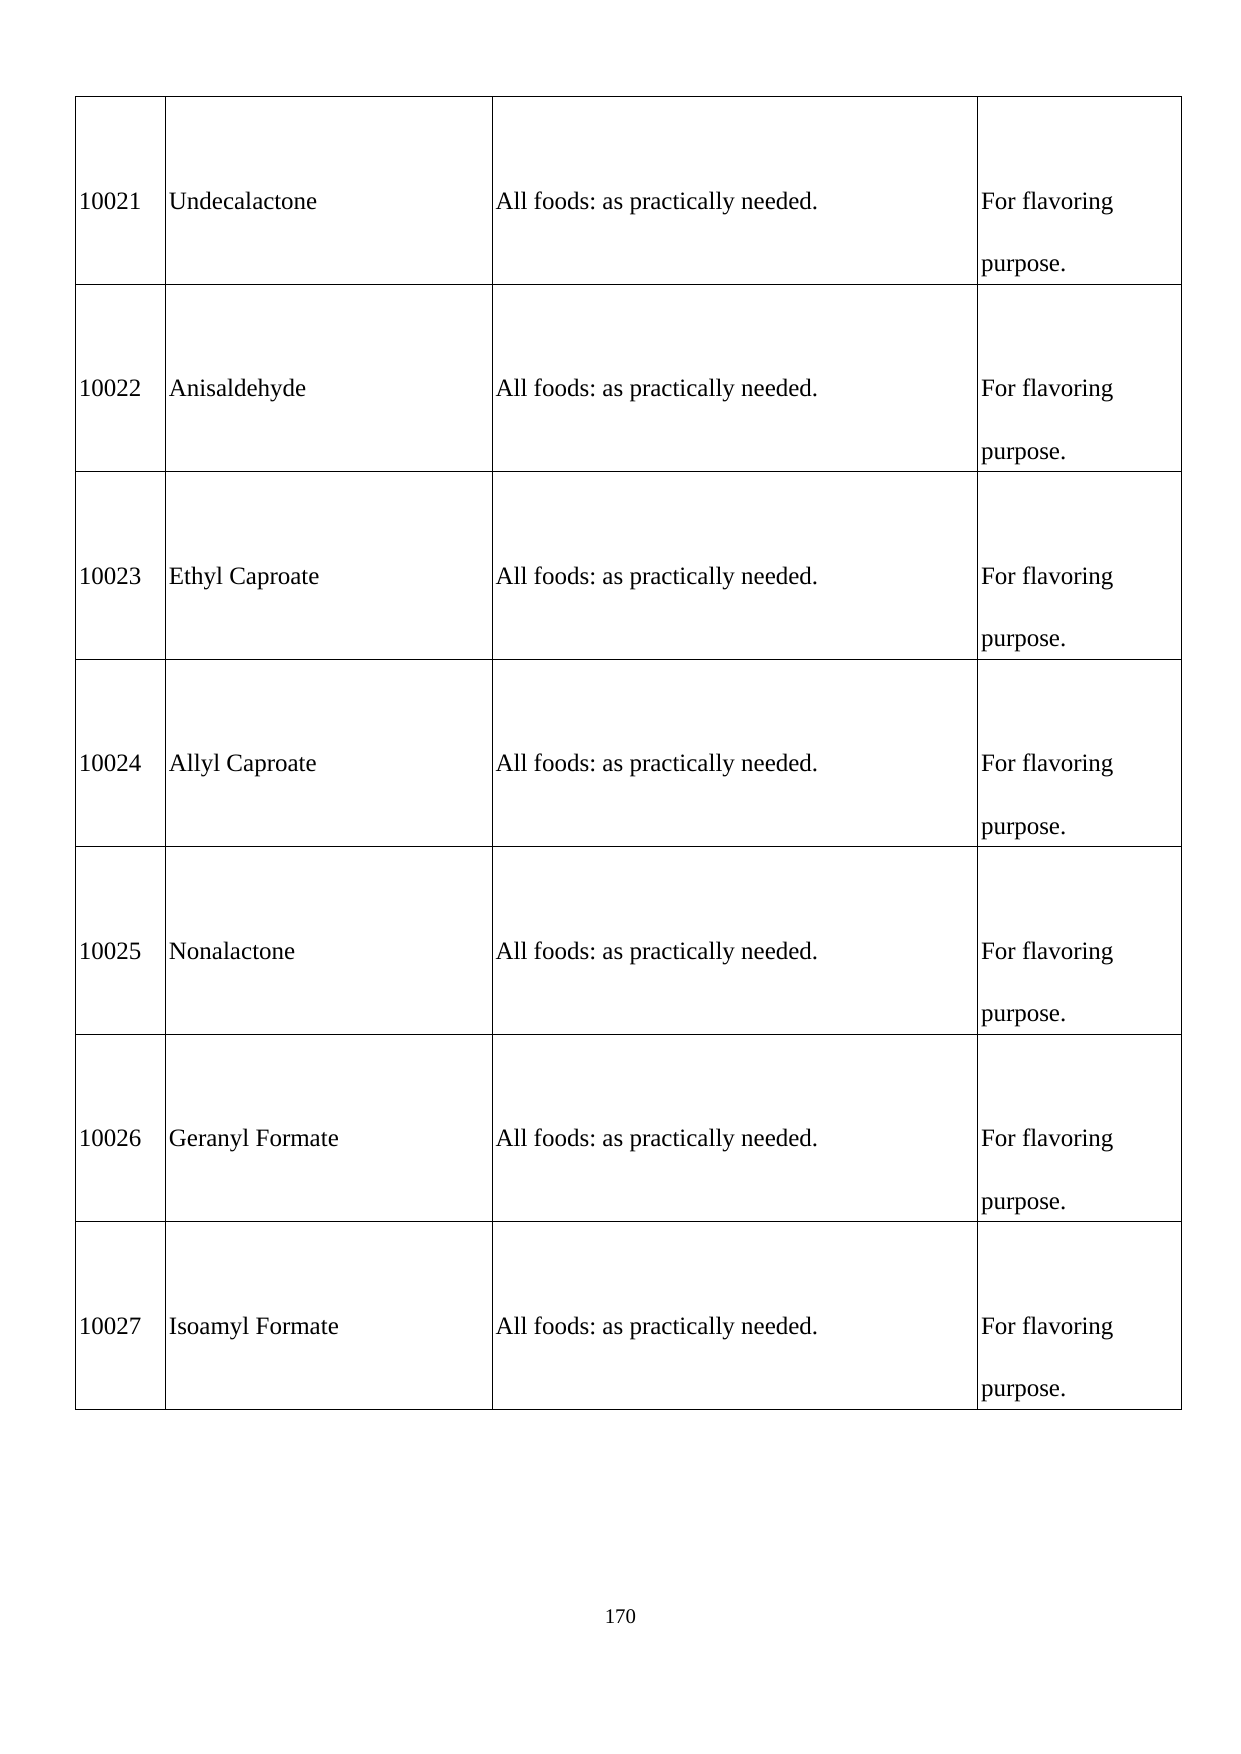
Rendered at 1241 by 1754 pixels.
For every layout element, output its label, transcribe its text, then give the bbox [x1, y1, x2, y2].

table_cell 10027 [76, 1222, 165, 1409]
table_cell For flavoring purpose. [978, 660, 1181, 846]
table_cell All foods: as practically needed. [493, 660, 977, 846]
table_cell For flavoring purpose. [978, 1222, 1181, 1409]
table_cell 10021 [76, 97, 165, 284]
table_cell For flavoring purpose. [978, 472, 1181, 659]
table_cell For flavoring purpose. [978, 97, 1181, 284]
table_cell All foods: as practically needed. [493, 285, 977, 471]
table_cell All foods: as practically needed. [493, 1035, 977, 1221]
table_cell 10023 [76, 472, 165, 659]
table_cell All foods: as practically needed. [493, 847, 977, 1034]
table_cell 10024 [76, 660, 165, 846]
table_cell All foods: as practically needed. [493, 472, 977, 659]
table_cell For flavoring purpose. [978, 285, 1181, 471]
table_cell Undecalactone [166, 97, 492, 284]
table_cell 10022 [76, 285, 165, 471]
table_cell All foods: as practically needed. [493, 1222, 977, 1409]
table_cell All foods: as practically needed. [493, 97, 977, 284]
table_cell For flavoring purpose. [978, 1035, 1181, 1221]
table_cell Geranyl Formate [166, 1035, 492, 1221]
table_cell For flavoring purpose. [978, 847, 1181, 1034]
table_cell Isoamyl Formate [166, 1222, 492, 1409]
table_cell 10025 [76, 847, 165, 1034]
table_cell Nonalactone [166, 847, 492, 1034]
table_cell Ethyl Caproate [166, 472, 492, 659]
table_cell 10026 [76, 1035, 165, 1221]
table_cell Anisaldehyde [166, 285, 492, 471]
table_cell Allyl Caproate [166, 660, 492, 846]
